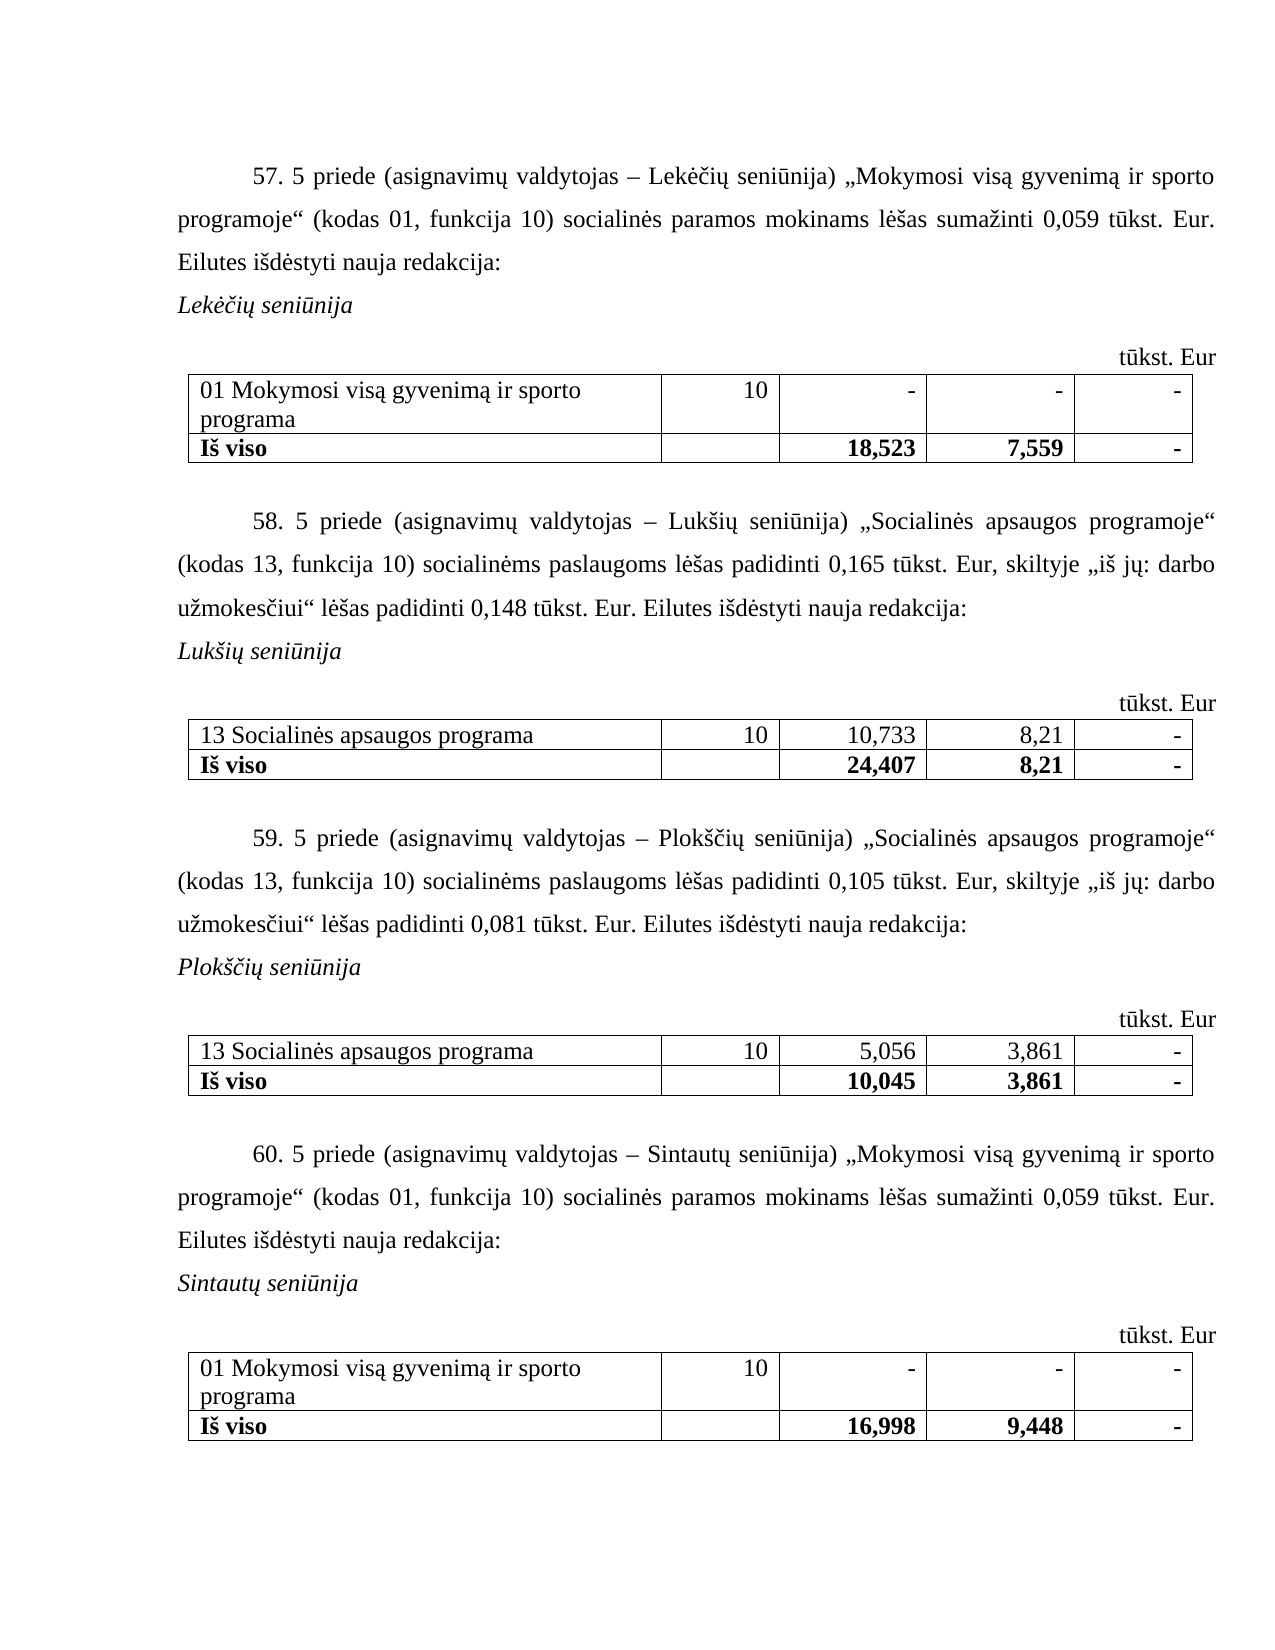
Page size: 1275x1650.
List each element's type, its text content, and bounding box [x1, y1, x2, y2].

table_cell [662, 1411, 779, 1440]
table_header 10,733 [780, 720, 926, 749]
table_header 01 Mokymosi visą gyvenimą ir sporto programa [189, 1353, 661, 1410]
table_cell - [1075, 1411, 1192, 1440]
table_cell 18,523 [780, 434, 926, 462]
table_cell - [1075, 1066, 1192, 1095]
table_header 10 [662, 720, 779, 749]
table_cell 8,21 [927, 750, 1074, 778]
table_cell Iš viso [189, 1066, 661, 1095]
table_cell 9,448 [927, 1411, 1074, 1440]
table_cell - [1075, 434, 1192, 462]
text Lekėčių seniūnija [177, 291, 1216, 319]
table_header - [780, 1353, 926, 1410]
table_cell Iš viso [189, 1411, 661, 1440]
text tūkst. Eur [177, 679, 1216, 719]
text 59. 5 priede (asignavimų valdytojas – Plokščių seniūnija) „Socialinės apsaugos programoje“ (kodas 13, funkcija 10) socialinėms paslaugoms lėšas padidinti 0,105 tūkst. Eur, skiltyje „iš jų: darbo užmokesčiui“ lėšas padidinti 0,081 tūkst. Eur. Eilutes išdėstyti nauja redakcija: [177, 823, 1216, 938]
table_cell 10,045 [780, 1066, 926, 1095]
table_header - [1075, 720, 1192, 749]
text Sintautų seniūnija [177, 1268, 1216, 1297]
table_cell - [1075, 750, 1192, 778]
text Lukšių seniūnija [177, 636, 1216, 664]
table_header 10 [662, 1036, 779, 1065]
table_cell 3,861 [927, 1066, 1074, 1095]
table_header - [780, 375, 926, 432]
table_cell [662, 1066, 779, 1095]
text tūkst. Eur [177, 995, 1216, 1035]
text Plokščių seniūnija [177, 952, 1216, 981]
text tūkst. Eur [177, 1312, 1216, 1352]
table_cell 24,407 [780, 750, 926, 778]
table_header 13 Socialinės apsaugos programa [189, 1036, 661, 1065]
table_header 10 [662, 375, 779, 432]
table_header 8,21 [927, 720, 1074, 749]
table_header 13 Socialinės apsaugos programa [189, 720, 661, 749]
table_header - [927, 375, 1074, 432]
text 60. 5 priede (asignavimų valdytojas – Sintautų seniūnija) „Mokymosi visą gyvenimą ir sporto programoje“ (kodas 01, funkcija 10) socialinės paramos mokinams lėšas sumažinti 0,059 tūkst. Eur. Eilutes išdėstyti nauja redakcija: [177, 1139, 1216, 1254]
table_header 10 [662, 1353, 779, 1410]
text tūkst. Eur [177, 334, 1216, 374]
table_header - [1075, 1353, 1192, 1410]
text 57. 5 priede (asignavimų valdytojas – Lekėčių seniūnija) „Mokymosi visą gyvenimą ir sporto programoje“ (kodas 01, funkcija 10) socialinės paramos mokinams lėšas sumažinti 0,059 tūkst. Eur. Eilutes išdėstyti nauja redakcija: [177, 161, 1216, 276]
table_cell [662, 434, 779, 462]
table_header - [1075, 1036, 1192, 1065]
table_header - [927, 1353, 1074, 1410]
table_cell 7,559 [927, 434, 1074, 462]
table_cell 16,998 [780, 1411, 926, 1440]
table_header 5,056 [780, 1036, 926, 1065]
table_header - [1075, 375, 1192, 432]
text 58. 5 priede (asignavimų valdytojas – Lukšių seniūnija) „Socialinės apsaugos programoje“ (kodas 13, funkcija 10) socialinėms paslaugoms lėšas padidinti 0,165 tūkst. Eur, skiltyje „iš jų: darbo užmokesčiui“ lėšas padidinti 0,148 tūkst. Eur. Eilutes išdėstyti nauja redakcija: [177, 506, 1216, 621]
table_cell Iš viso [189, 434, 661, 462]
table_header 3,861 [927, 1036, 1074, 1065]
table_cell [662, 750, 779, 778]
table_cell Iš viso [189, 750, 661, 778]
table_header 01 Mokymosi visą gyvenimą ir sporto programa [189, 375, 661, 432]
